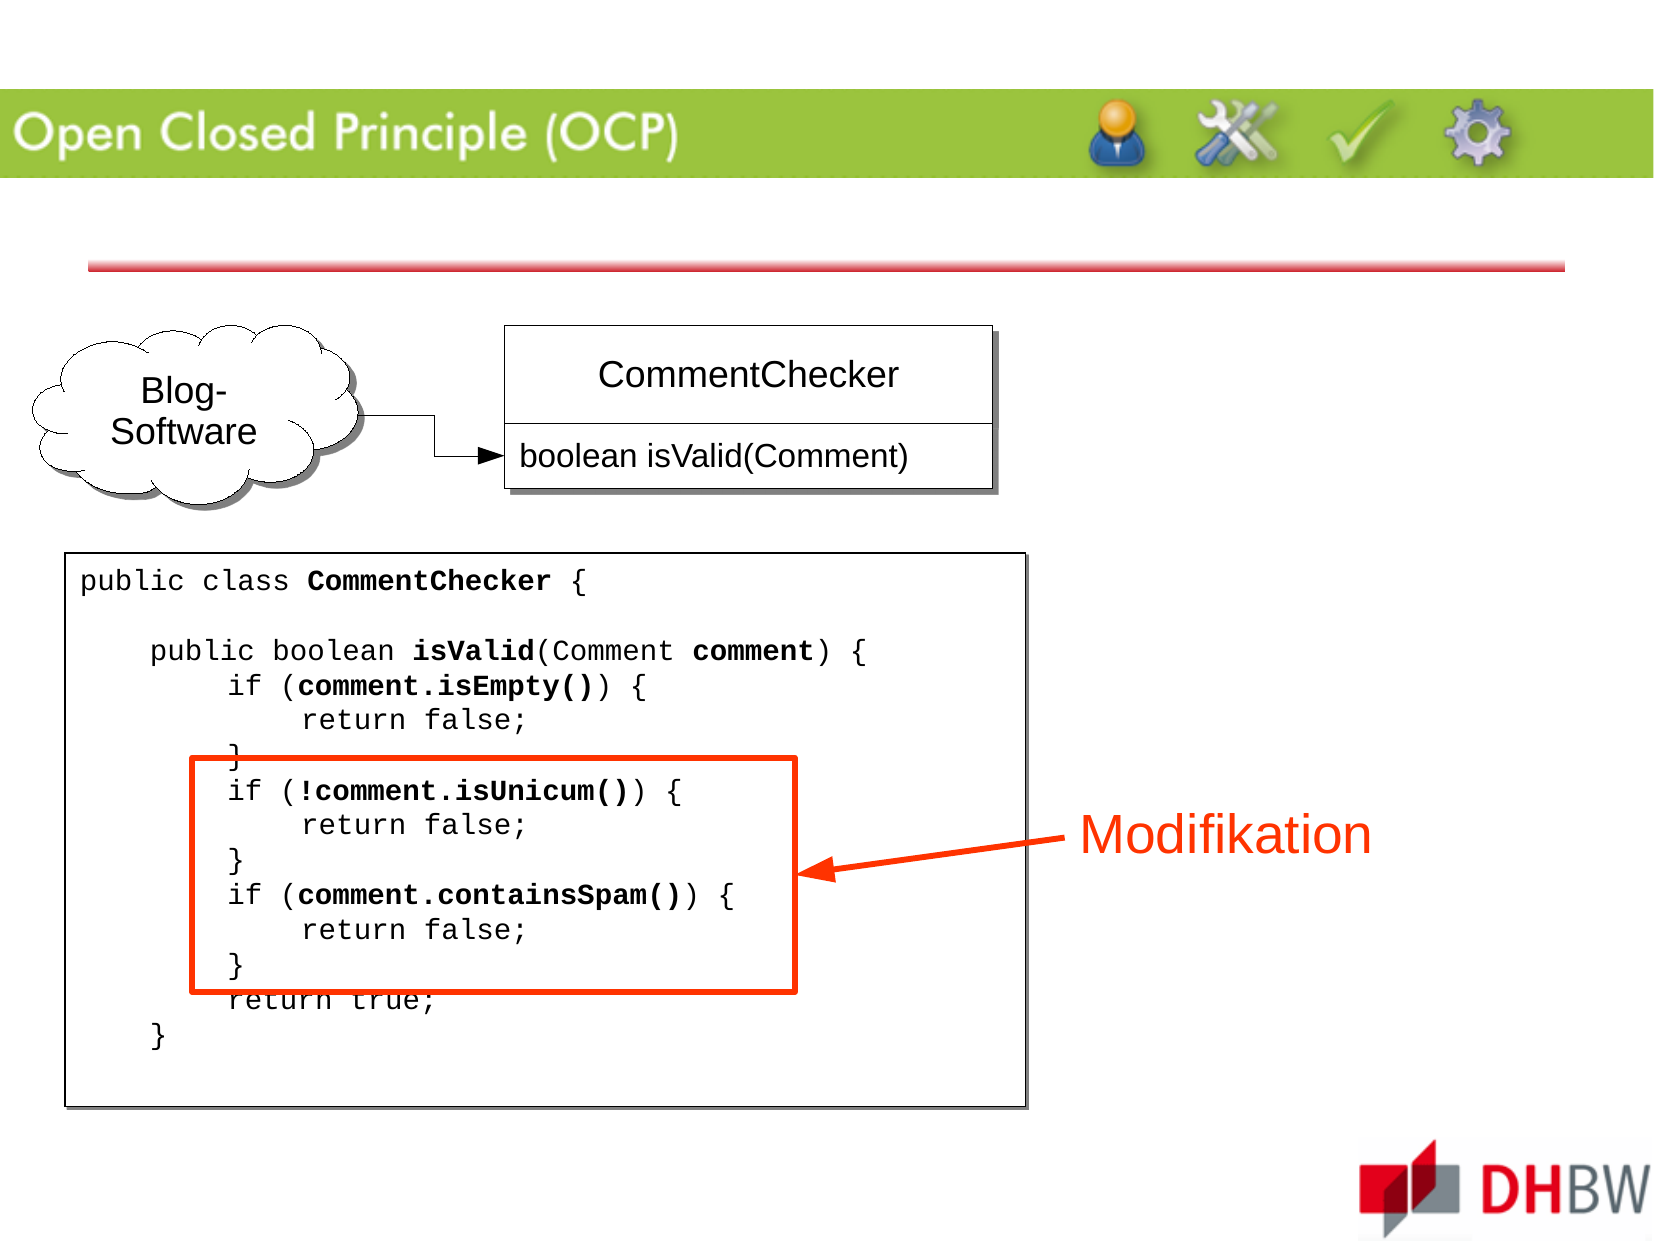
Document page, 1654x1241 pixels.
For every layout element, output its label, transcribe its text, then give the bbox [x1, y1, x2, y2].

text_box CommentChecker [504, 325, 993, 423]
text_box public class CommentChecker { public boolean isValid(Comment comment) { if (comment.isEmpty()) { return false; } if (!comment.isUnicum()) { return false; } if (comment.containsSpam()) { return false; } return true; } [195, 761, 792, 989]
text_box boolean isValid(Comment) [504, 423, 993, 489]
picture [0, 89, 1654, 178]
text_box Blog- Software [32, 325, 359, 505]
picture [1358, 1137, 1652, 1241]
text_box public class CommentChecker { public boolean isValid(Comment comment) { if (comment.isEmpty()) { return false; } if (!comment.isUnicum()) { return false; } if (comment.containsSpam()) { return false; } return true; } [65, 553, 1026, 1107]
text_box Modifikation [1064, 796, 1392, 879]
